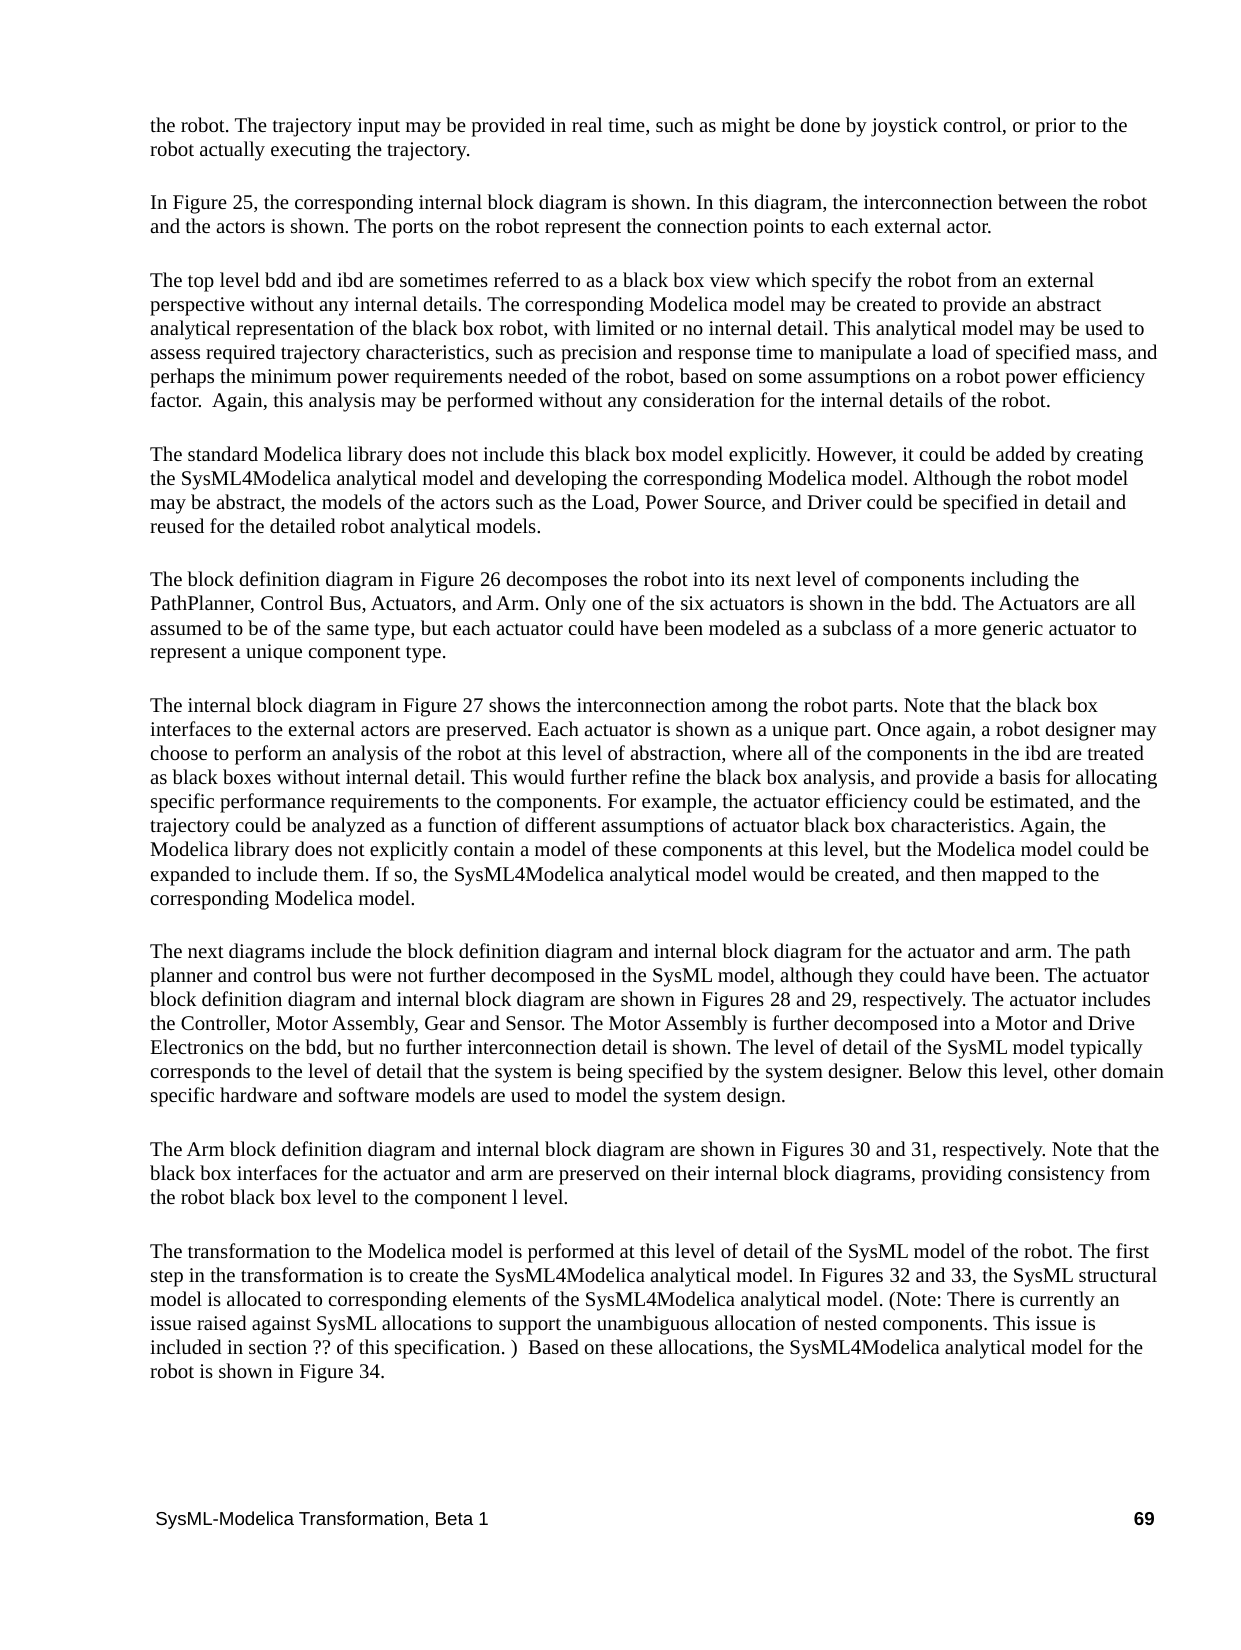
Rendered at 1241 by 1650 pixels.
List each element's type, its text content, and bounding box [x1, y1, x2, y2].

text The standard Modelica library does not include this black box model explicitly. However, it could be added by creating the SysML4Modelica analytical model and developing the corresponding Modelica model. Although the robot model may be abstract, the models of the actors such as the Load, Power Source, and Driver could be specified in detail and reused for the detailed robot analytical models. [150, 442, 1166, 538]
text The internal block diagram in Figure 27 shows the interconnection among the robot parts. Note that the black box interfaces to the external actors are preserved. Each actuator is shown as a unique part. Once again, a robot designer may choose to perform an analysis of the robot at this level of abstraction, where all of the components in the ibd are treated as black boxes without internal detail. This would further refine the black box analysis, and provide a basis for allocating specific performance requirements to the components. For example, the actuator efficiency could be estimated, and the trajectory could be analyzed as a function of different assumptions of actuator black box characteristics. Again, the Modelica library does not explicitly contain a model of these components at this level, but the Modelica model could be expanded to include them. If so, the SysML4Modelica analytical model would be created, and then mapped to the corresponding Modelica model. [150, 693, 1166, 909]
text The Arm block definition diagram and internal block diagram are shown in Figures 30 and 31, respectively. Note that the black box interfaces for the actuator and arm are preserved on their internal block diagrams, providing consistency from the robot black box level to the component l level. [150, 1137, 1166, 1209]
text The transformation to the Modelica model is performed at this level of detail of the SysML model of the robot. The first step in the transformation is to create the SysML4Modelica analytical model. In Figures 32 and 33, the SysML structural model is allocated to corresponding elements of the SysML4Modelica analytical model. (Note: There is currently an issue raised against SysML allocations to support the unambiguous allocation of nested components. This issue is included in section ?? of this specification. ) Based on these allocations, the SysML4Modelica analytical model for the robot is shown in Figure 34. [150, 1239, 1166, 1383]
text In Figure 25, the corresponding internal block diagram is shown. In this diagram, the interconnection between the robot and the actors is shown. The ports on the robot represent the connection points to each external actor. [150, 190, 1166, 238]
text The next diagrams include the block definition diagram and internal block diagram for the actuator and arm. The path planner and control bus were not further decomposed in the SysML model, although they could have been. The actuator block definition diagram and internal block diagram are shown in Figures 28 and 29, respectively. The actuator includes the Controller, Motor Assembly, Gear and Sensor. The Motor Assembly is further decomposed into a Motor and Drive Electronics on the bdd, but no further interconnection detail is shown. The level of detail of the SysML model typically corresponds to the level of detail that the system is being specified by the system designer. Below this level, other domain specific hardware and software models are used to model the system design. [150, 939, 1166, 1107]
text the robot. The trajectory input may be provided in real time, such as might be done by joystick control, or prior to the robot actually executing the trajectory. [150, 112, 1166, 161]
text The block definition diagram in Figure 26 decomposes the robot into its next level of components including the PathPlanner, Control Bus, Actuators, and Arm. Only one of the six actuators is shown in the bdd. The Actuators are all assumed to be of the same type, but each actuator could have been modeled as a subclass of a more generic actuator to represent a unique component type. [150, 567, 1166, 663]
text The top level bdd and ibd are sometimes referred to as a black box view which specify the robot from an external perspective without any internal details. The corresponding Modelica model may be created to provide an abstract analytical representation of the black box robot, with limited or no internal detail. This analytical model may be used to assess required trajectory characteristics, such as precision and response time to manipulate a load of specified mass, and perhaps the minimum power requirements needed of the robot, based on some assumptions on a robot power efficiency factor. Again, this analysis may be performed without any consideration for the internal details of the robot. [150, 268, 1166, 412]
